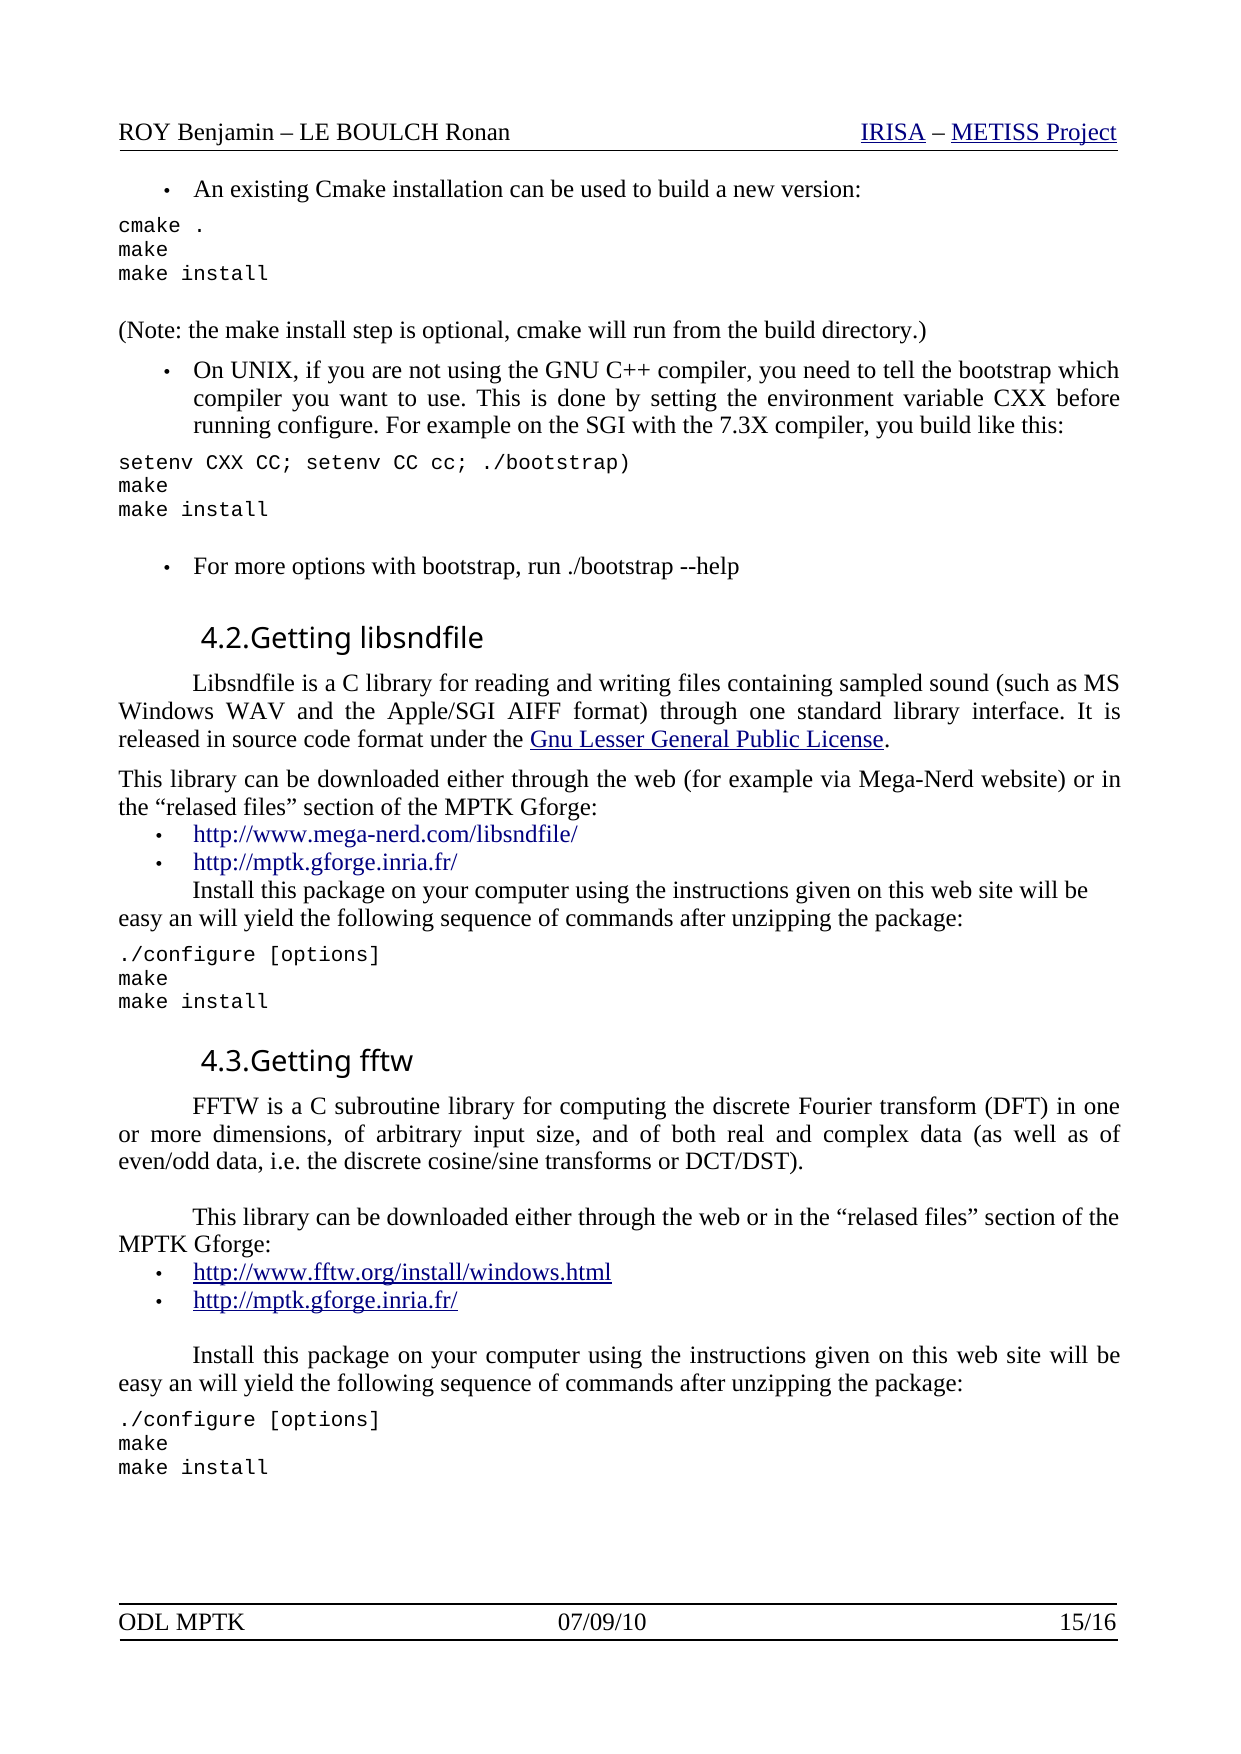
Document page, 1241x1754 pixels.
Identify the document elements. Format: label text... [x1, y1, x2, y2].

list On UNIX, if you are not using the GNU C++ compiler, you need to tell the bootstrap which compiler you want to use. This is done by setting the environment variable CXX before running configure. For example on the SGI with the 7.3X compiler, you build like this: [164, 356, 1122, 439]
subtitle Getting libsndfile [193, 617, 1122, 657]
text make [118, 475, 1122, 499]
text Libsndfile is a C library for reading and writing files containing sampled sound (such as MS Windows WAV and the Apple/SGI AIFF format) through one standard library interface. It is released in source code format under the Gnu Lesser General Public License. [118, 669, 1122, 753]
text make [118, 239, 1122, 263]
list An existing Cmake installation can be used to build a new version: [164, 175, 1122, 203]
text make install [118, 991, 1122, 1015]
text make install [118, 1457, 1122, 1480]
text Install this package on your computer using the instructions given on this web site will be easy an will yield the following sequence of commands after unzipping the package: [118, 1341, 1122, 1397]
text make install [118, 499, 1122, 523]
text ./configure [options] [118, 944, 1122, 968]
list http://www.fftw.org/install/windows.html [156, 1258, 1122, 1286]
text Install this package on your computer using the instructions given on this web site will be easy an will yield the following sequence of commands after unzipping the package: [118, 876, 1122, 931]
list For more options with bootstrap, run ./bootstrap --help [164, 552, 1122, 580]
text (Note: the make install step is optional, cmake will run from the build directory.) [118, 316, 1122, 344]
text FFTW is a C subroutine library for computing the discrete Fourier transform (DFT) in one or more dimensions, of arbitrary input size, and of both real and complex data (as well as of even/odd data, i.e. the discrete cosine/sine transforms or DCT/DST). [118, 1092, 1122, 1175]
text make install [118, 263, 1122, 286]
subtitle Getting fftw [193, 1040, 1122, 1079]
text This library can be downloaded either through the web or in the “relased files” section of the MPTK Gforge: [118, 1203, 1122, 1258]
text cmake . [118, 216, 1122, 239]
text This library can be downloaded either through the web (for example via Mega-Nerd website) or in the “relased files” section of the MPTK Gforge: [118, 765, 1122, 821]
text make [118, 968, 1122, 991]
text make [118, 1433, 1122, 1457]
text setenv CXX CC; setenv CC cc; ./bootstrap) [118, 452, 1122, 475]
list http://mptk.gforge.inria.fr/ [156, 1286, 1122, 1314]
list http://mptk.gforge.inria.fr/ [156, 848, 1122, 876]
text ./configure [options] [118, 1409, 1122, 1433]
list http://www.mega-nerd.com/libsndfile/ [156, 821, 1122, 848]
